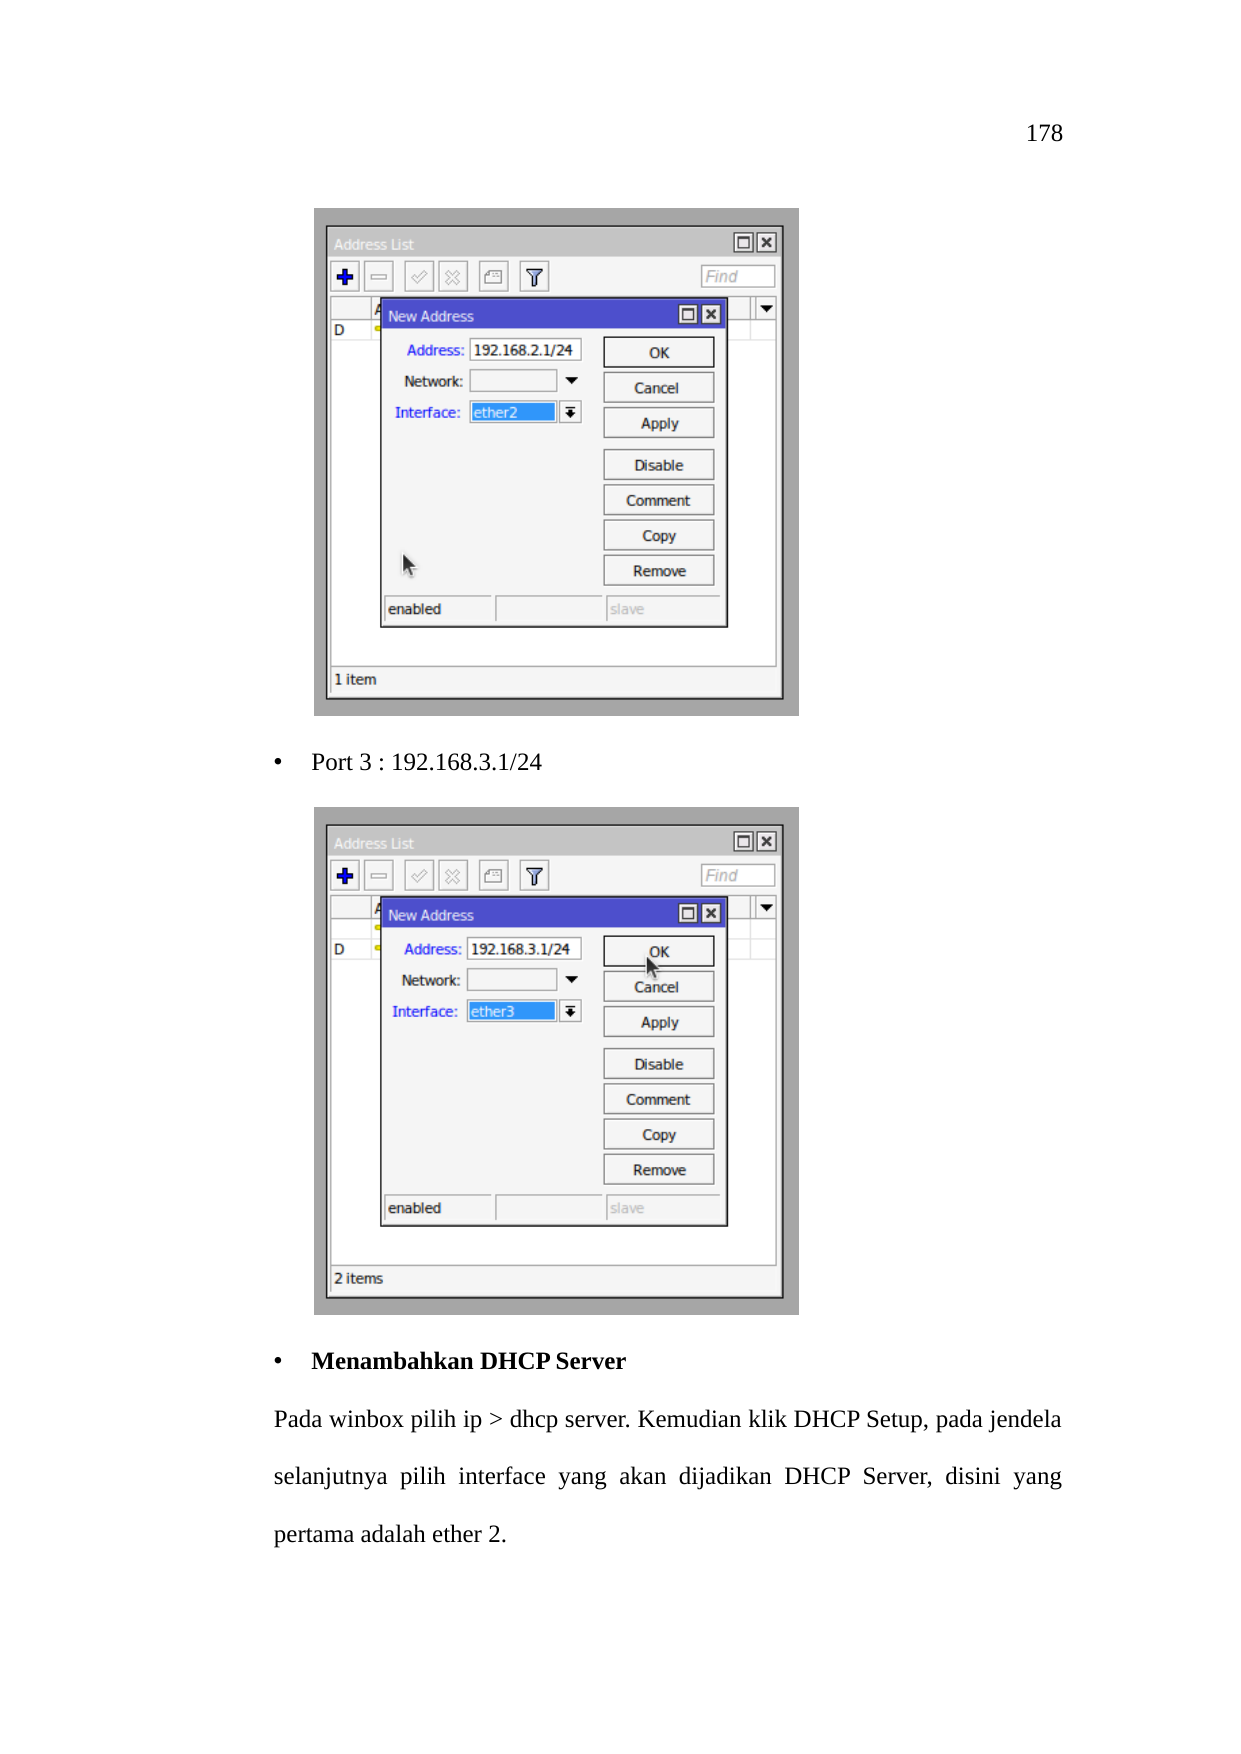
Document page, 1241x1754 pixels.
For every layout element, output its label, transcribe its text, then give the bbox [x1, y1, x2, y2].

list Menambahkan DHCP Server [274, 1346, 1063, 1375]
picture [314, 807, 799, 1315]
list Pada winbox pilih ip > dhcp server. Kemudian klik DHCP Setup, pada jendela selanjutnya pilih interface yang akan dijadikan DHCP Server, disini yang pertama adalah ether 2. [236, 1404, 1063, 1547]
picture [314, 208, 799, 716]
list Port 3 : 192.168.3.1/24 [274, 747, 1063, 776]
